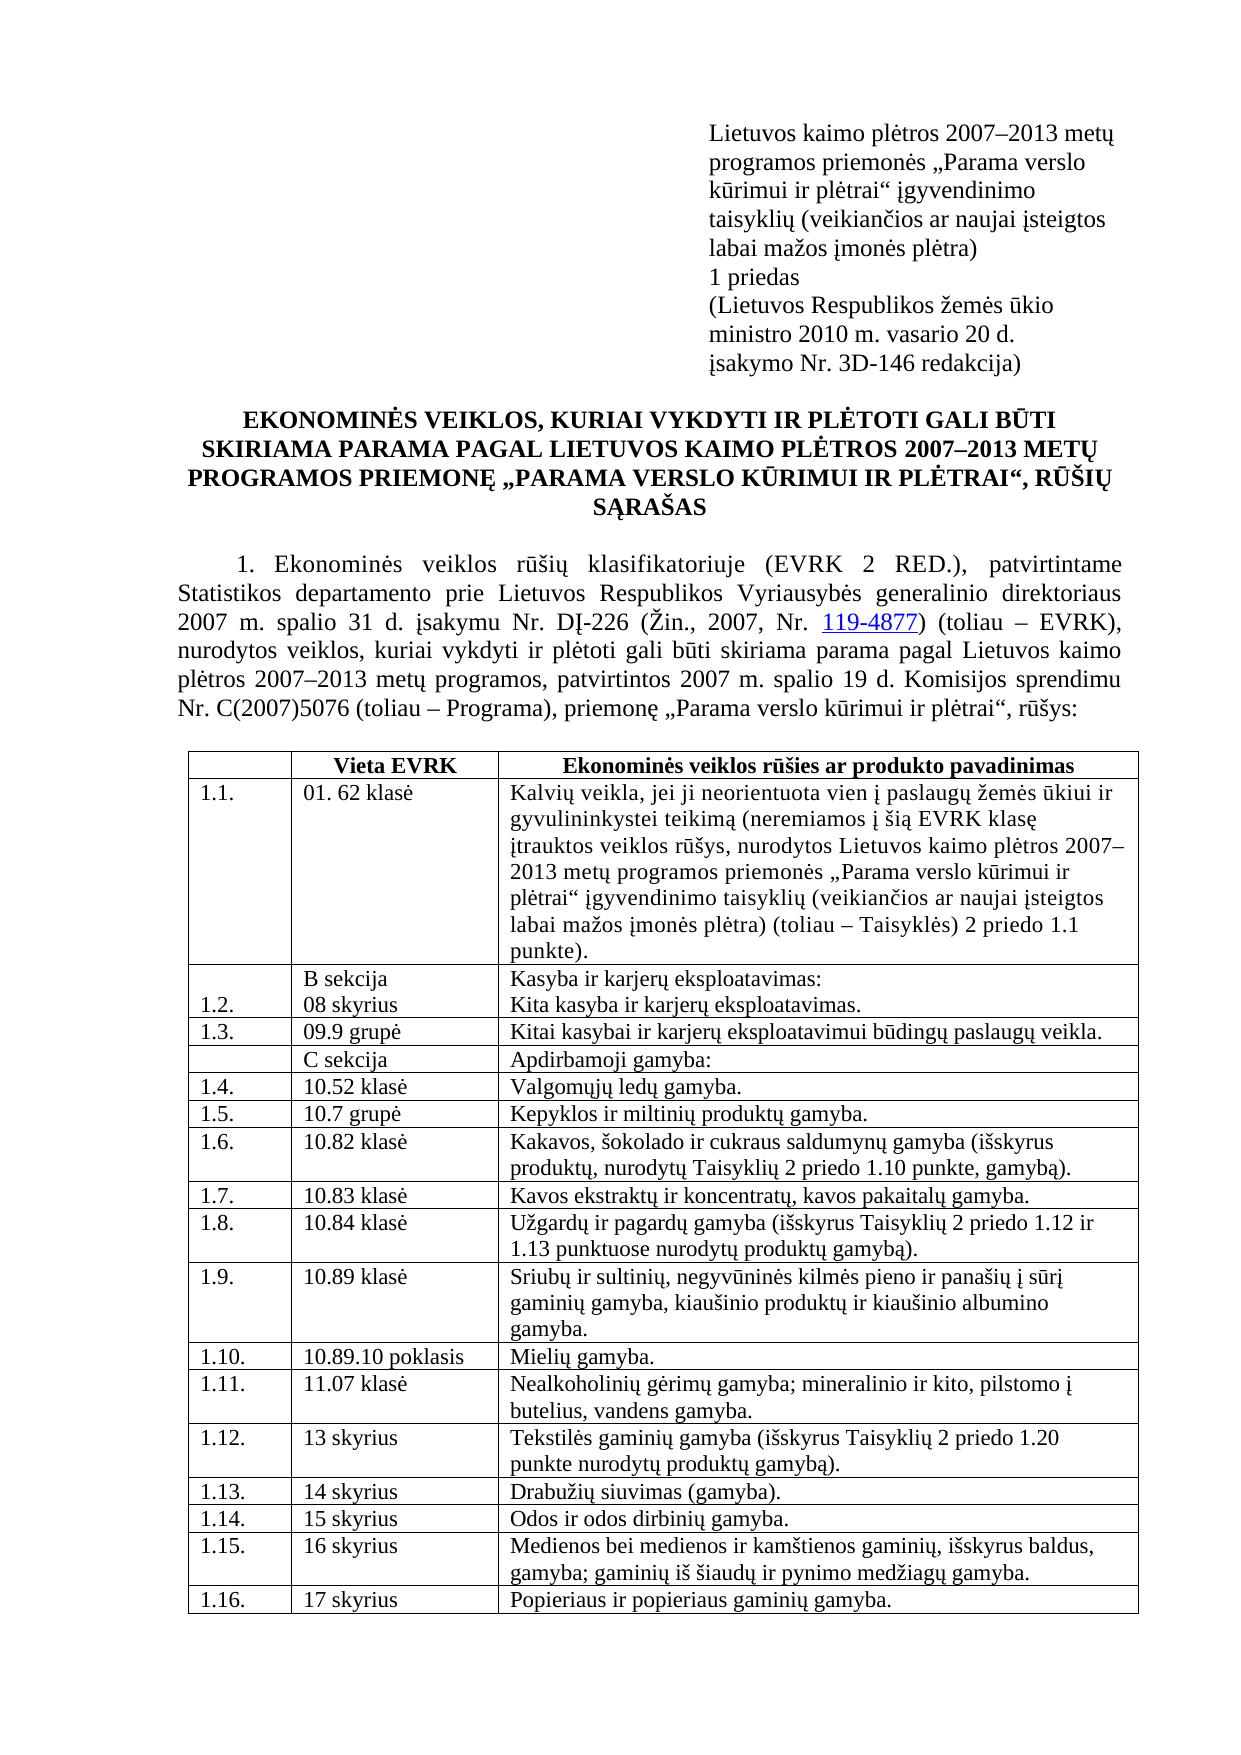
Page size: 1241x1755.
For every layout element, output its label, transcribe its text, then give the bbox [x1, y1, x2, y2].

table_cell 1.8. [189, 1209, 291, 1262]
table_cell 10.83 klasė [292, 1182, 498, 1208]
table_cell Nealkoholinių gėrimų gamyba; mineralinio ir kito, pilstomo į butelius, vandens gamyba. [499, 1370, 1138, 1423]
table_cell 1.6. [189, 1128, 291, 1181]
table_cell Drabužių siuvimas (gamyba). [499, 1478, 1138, 1504]
table_cell 1.4. [189, 1073, 291, 1099]
table_header Vieta EVRK [292, 752, 498, 778]
text įsakymo Nr. 3D-146 redakcija) [177, 348, 1122, 377]
table_cell 1.13. [189, 1478, 291, 1504]
table_cell Kalvių veikla, jei ji neorientuota vien į paslaugų žemės ūkiui ir gyvulininkystei teikimą (neremiamos į šią EVRK klasę įtrauktos veiklos rūšys, nurodytos Lietuvos kaimo plėtros 2007–2013 metų programos priemonės „Parama verslo kūrimui ir plėtrai“ įgyvendinimo taisyklių (veikiančios ar naujai įsteigtos labai mažos įmonės plėtra) (toliau – Taisyklės) 2 priedo 1.1 punkte). [499, 779, 1138, 963]
text (Lietuvos Respublikos žemės ūkio [177, 291, 1122, 319]
table_cell 10.7 grupė [292, 1101, 498, 1127]
table_cell 14 skyrius [292, 1478, 498, 1504]
table_header Ekonominės veiklos rūšies ar produkto pavadinimas [499, 752, 1138, 778]
text labai mažos įmonės plėtra) [177, 233, 1122, 262]
table_cell Kakavos, šokolado ir cukraus saldumynų gamyba (išskyrus produktų, nurodytų Taisyklių 2 priedo 1.10 punkte, gamybą). [499, 1128, 1138, 1181]
table_cell 1.9. [189, 1263, 291, 1342]
table_cell 1.5. [189, 1101, 291, 1127]
table_cell B sekcija [292, 965, 498, 991]
table_cell Medienos bei medienos ir kamštienos gaminių, išskyrus baldus, gamyba; gaminių iš šiaudų ir pynimo medžiagų gamyba. [499, 1533, 1138, 1585]
text Lietuvos kaimo plėtros 2007–2013 metų [177, 118, 1122, 147]
table_cell 17 skyrius [292, 1586, 498, 1613]
text taisyklių (veikiančios ar naujai įsteigtos [177, 204, 1122, 233]
table_cell 1.3. [189, 1018, 291, 1045]
table_cell 10.82 klasė [292, 1128, 498, 1181]
text EkonominĖS veiklOS, kuriAI vykdyTI ir plėtOTI gali būti skiriama parama pagal lietuvos kaimo plėtros 2007–2013 metų programos priemonę „PARAMA VERSLO KŪRIMUI IR PLĖTRAI“, RŪŠIŲ sąrašas [177, 406, 1122, 521]
table_cell Užgardų ir pagardų gamyba (išskyrus Taisyklių 2 priedo 1.12 ir 1.13 punktuose nurodytų produktų gamybą). [499, 1209, 1138, 1262]
text programos priemonės „Parama verslo [177, 147, 1122, 176]
table_cell 1.16. [189, 1586, 291, 1613]
table_cell 1.1. [189, 779, 291, 963]
table_cell 10.89 klasė [292, 1263, 498, 1342]
table_cell Popieriaus ir popieriaus gaminių gamyba. [499, 1586, 1138, 1613]
table_cell Kita kasyba ir karjerų eksploatavimas. [499, 991, 1138, 1017]
table_cell 16 skyrius [292, 1533, 498, 1585]
table_cell Kitai kasybai ir karjerų eksploatavimui būdingų paslaugų veikla. [499, 1018, 1138, 1045]
table_cell 01. 62 klasė [292, 779, 498, 963]
text 1. Ekonominės veiklos rūšių klasifikatoriuje (EVRK 2 RED.), patvirtintame Statistikos departamento prie Lietuvos Respublikos Vyriausybės generalinio direktoriaus 2007 m. spalio 31 d. įsakymu Nr. DĮ-226 (Žin., 2007, Nr. 119-4877) (toliau – EVRK), nurodytos veiklos, kuriai vykdyti ir plėtoti gali būti skiriama parama pagal Lietuvos kaimo plėtros 2007–2013 metų programos, patvirtintos 2007 m. spalio 19 d. Komisijos sprendimu Nr. C(2007)5076 (toliau – Programa), priemonę „Parama verslo kūrimui ir plėtrai“, rūšys: [177, 549, 1122, 722]
table_cell 10.52 klasė [292, 1073, 498, 1099]
table_cell 1.10. [189, 1343, 291, 1369]
table_cell Tekstilės gaminių gamyba (išskyrus Taisyklių 2 priedo 1.20 punkte nurodytų produktų gamybą). [499, 1424, 1138, 1477]
table_cell Mielių gamyba. [499, 1343, 1138, 1369]
text ministro 2010 m. vasario 20 d. [177, 319, 1122, 348]
table_cell 1.2. [189, 991, 291, 1017]
table_cell 15 skyrius [292, 1505, 498, 1532]
text 1 priedas [177, 262, 1122, 291]
table_cell 10.89.10 poklasis [292, 1343, 498, 1369]
table_cell Kavos ekstraktų ir koncentratų, kavos pakaitalų gamyba. [499, 1182, 1138, 1208]
table_cell [189, 1046, 291, 1072]
table_cell 13 skyrius [292, 1424, 498, 1477]
table_cell 10.84 klasė [292, 1209, 498, 1262]
table_cell 08 skyrius [292, 991, 498, 1017]
table_cell Kasyba ir karjerų eksploatavimas: [499, 965, 1138, 991]
table_cell 09.9 grupė [292, 1018, 498, 1045]
table_cell Valgomųjų ledų gamyba. [499, 1073, 1138, 1099]
table_cell 1.11. [189, 1370, 291, 1423]
table_cell 11.07 klasė [292, 1370, 498, 1423]
table_cell Kepyklos ir miltinių produktų gamyba. [499, 1101, 1138, 1127]
table_cell 1.14. [189, 1505, 291, 1532]
table_cell 1.7. [189, 1182, 291, 1208]
table_cell Odos ir odos dirbinių gamyba. [499, 1505, 1138, 1532]
table_cell C sekcija [292, 1046, 498, 1072]
table_cell Apdirbamoji gamyba: [499, 1046, 1138, 1072]
text kūrimui ir plėtrai“ įgyvendinimo [177, 176, 1122, 204]
table_cell 1.15. [189, 1533, 291, 1585]
table_cell Sriubų ir sultinių, negyvūninės kilmės pieno ir panašių į sūrį gaminių gamyba, kiaušinio produktų ir kiaušinio albumino gamyba. [499, 1263, 1138, 1342]
table_cell 1.12. [189, 1424, 291, 1477]
table_header [189, 752, 291, 778]
table_cell [189, 965, 291, 991]
